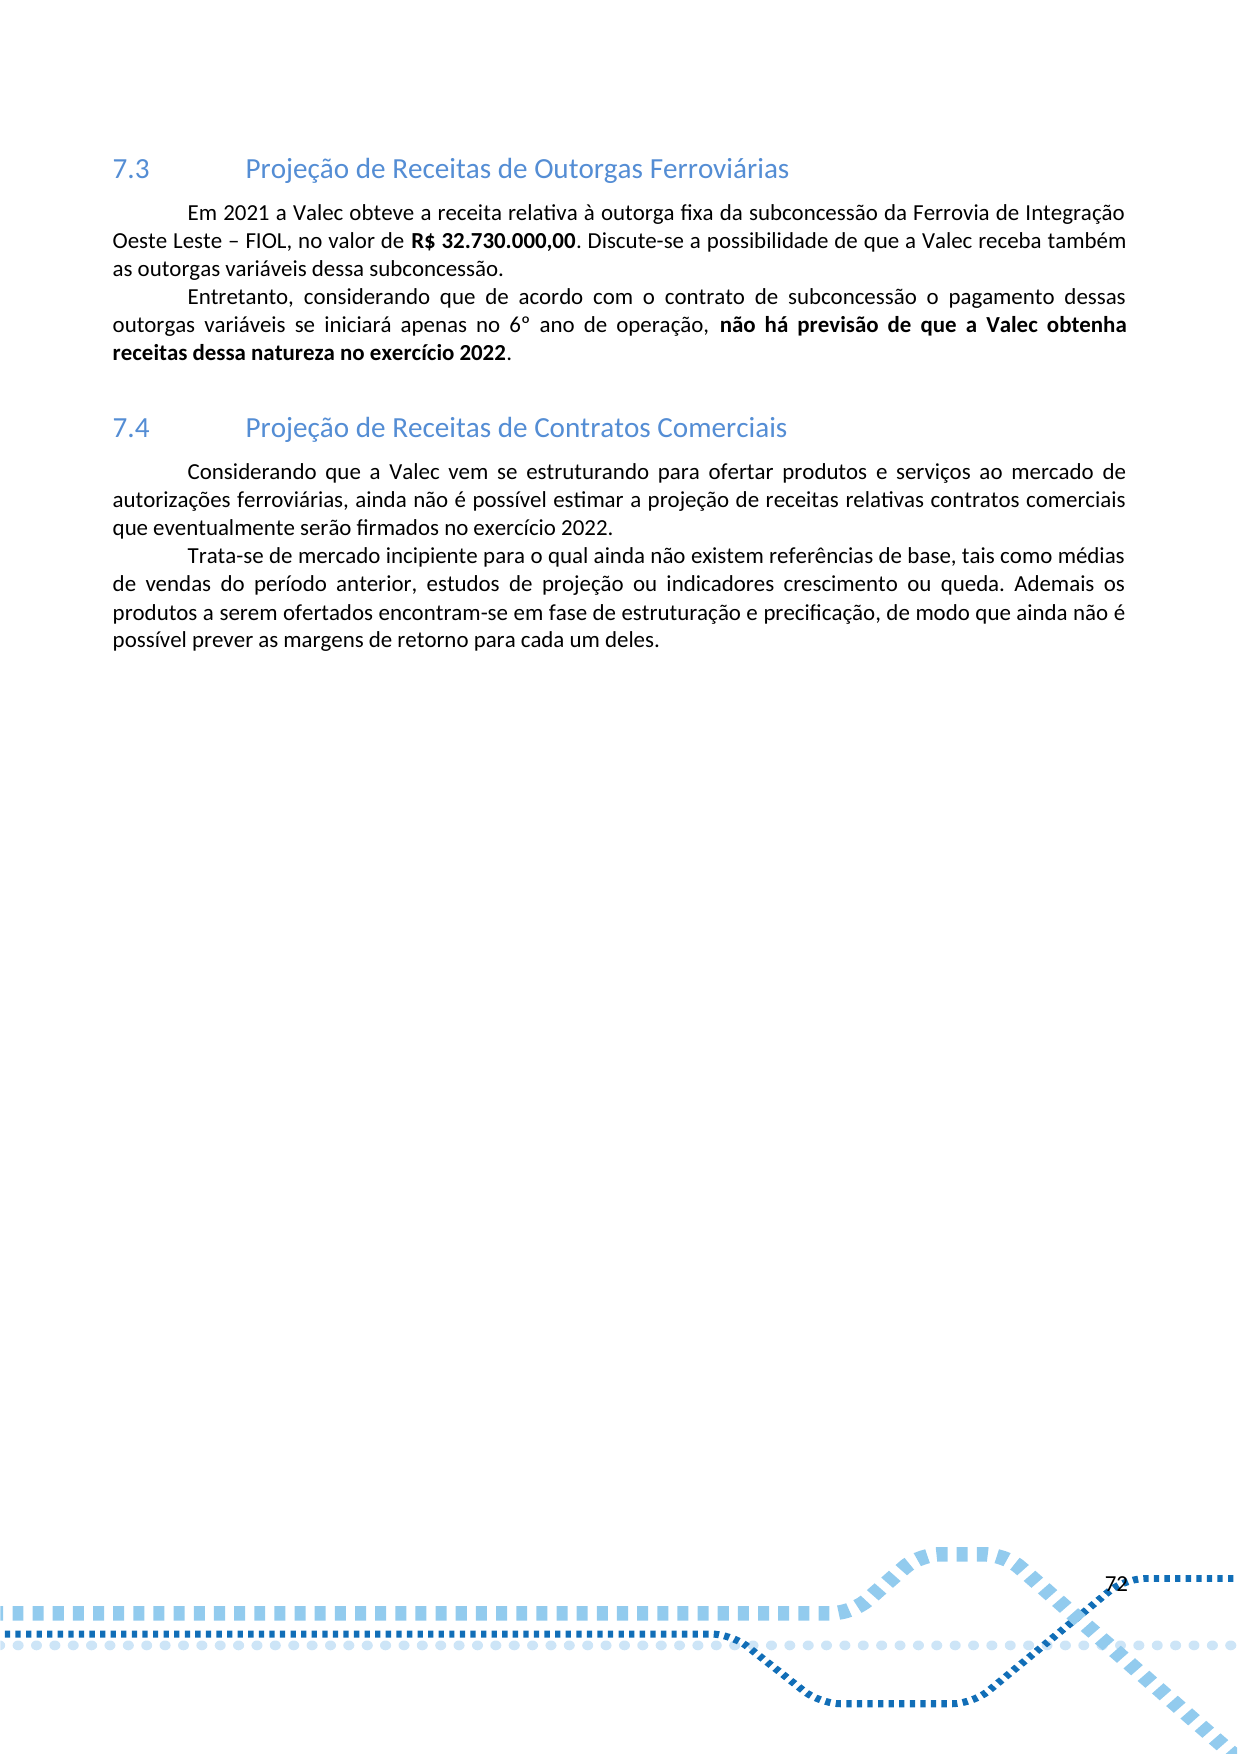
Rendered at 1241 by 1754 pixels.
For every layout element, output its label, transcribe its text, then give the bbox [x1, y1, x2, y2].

text Trata-se de mercado incipiente para o qual ainda não existem referências de base, tais como médias de vendas do período anterior, estudos de projeção ou indicadores crescimento ou queda. Ademais os produtos a serem ofertados encontram-se em fase de estruturação e precificação, de modo que ainda não é possível prever as margens de retorno para cada um deles. [112, 542, 1128, 654]
text Considerando que a Valec vem se estruturando para ofertar produtos e serviços ao mercado de autorizações ferroviárias, ainda não é possível estimar a projeção de receitas relativas contratos comerciais que eventualmente serão firmados no exercício 2022. [112, 457, 1128, 542]
text Entretanto, considerando que de acordo com o contrato de subconcessão o pagamento dessas outorgas variáveis se iniciará apenas no 6º ano de operação, não há previsão de que a Valec obtenha receitas dessa natureza no exercício 2022. [112, 282, 1128, 366]
text Em 2021 a Valec obteve a receita relativa à outorga fixa da subconcessão da Ferrovia de Integração Oeste Leste – FIOL, no valor de R$ 32.730.000,00. Discute-se a possibilidade de que a Valec receba também as outorgas variáveis dessa subconcessão. [112, 198, 1128, 282]
subtitle Projeção de Receitas de Outorgas Ferroviárias [112, 150, 997, 186]
subtitle Projeção de Receitas de Contratos Comerciais [112, 409, 997, 445]
